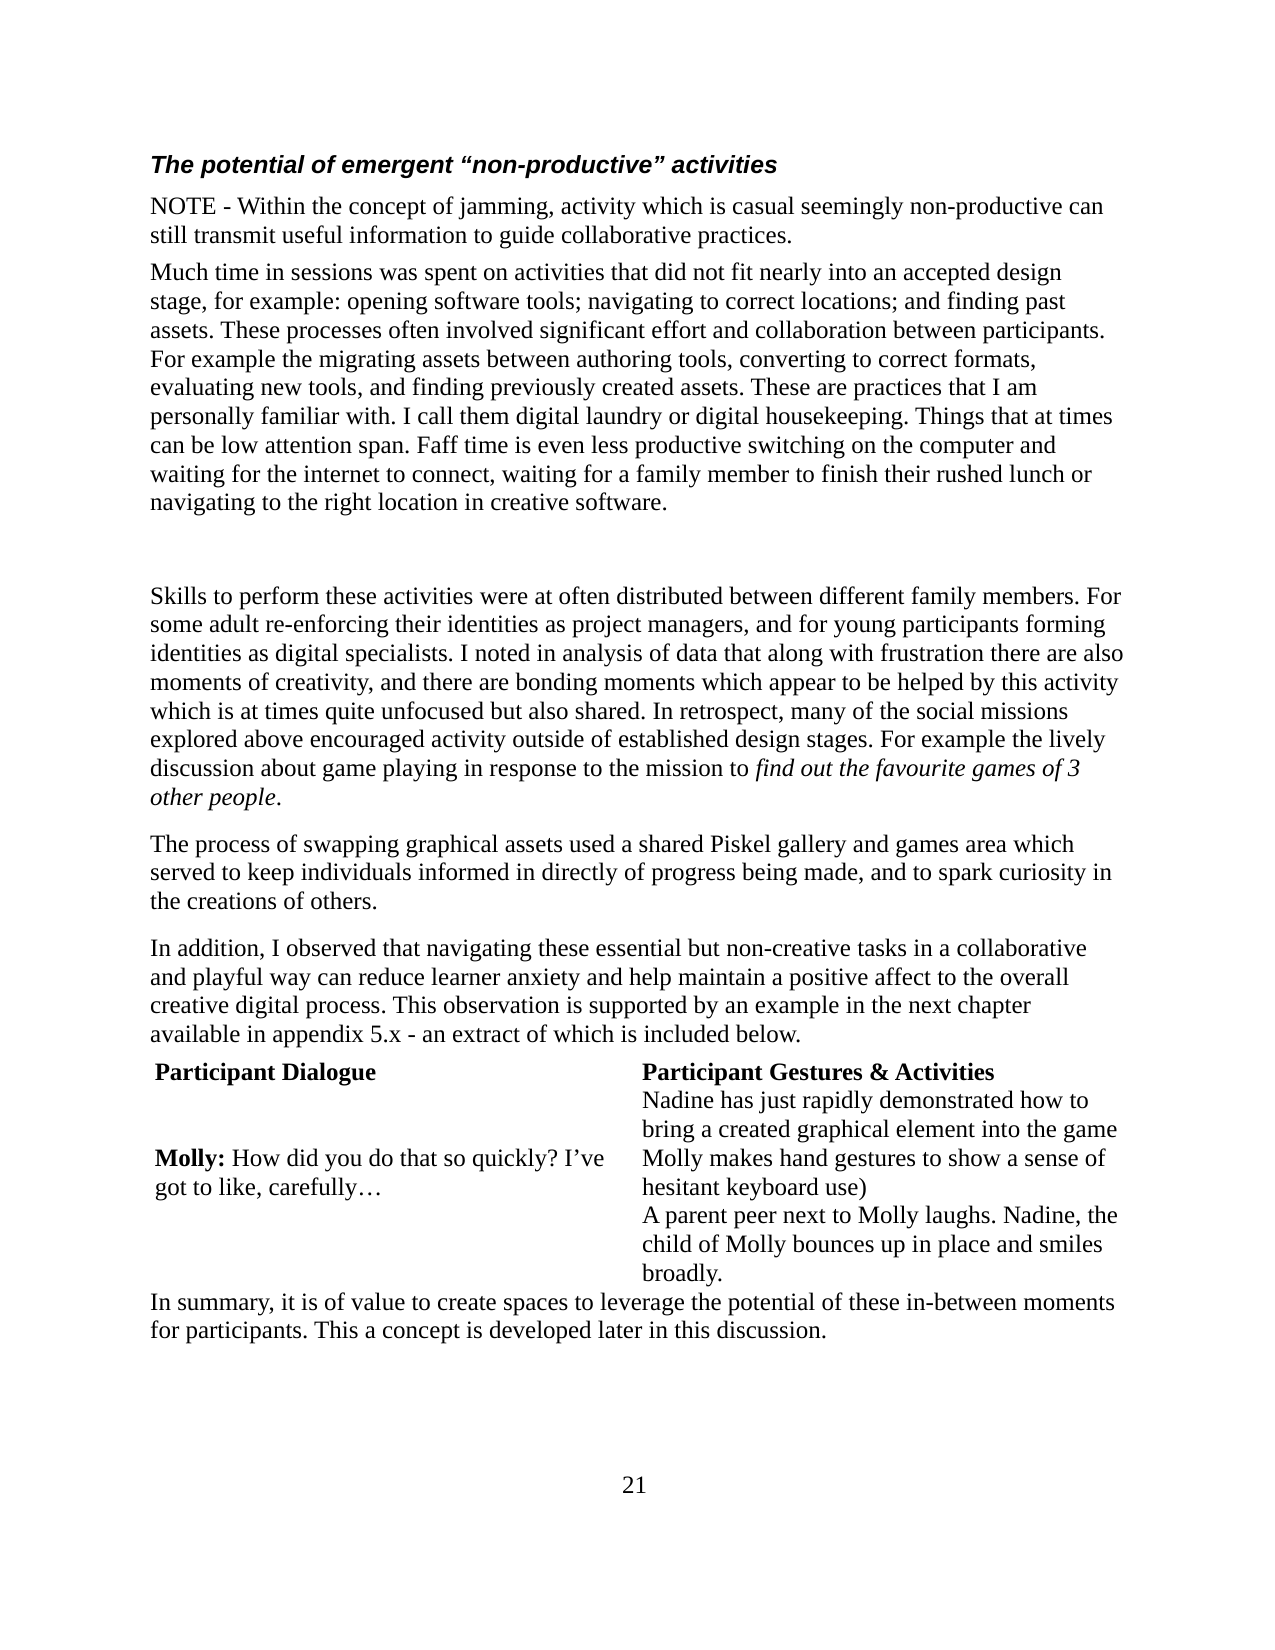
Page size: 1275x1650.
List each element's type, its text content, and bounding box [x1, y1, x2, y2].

text The process of swapping graphical assets used a shared Piskel gallery and games area which served to keep individuals informed in directly of progress being made, and to spark curiosity in the creations of others. [150, 829, 1125, 915]
table_cell [150, 1086, 637, 1143]
text In summary, it is of value to create spaces to leverage the potential of these in-between moments for participants. This a concept is developed later in this discussion. [150, 1287, 1125, 1344]
subtitle The potential of emergent “non-productive” activities [150, 150, 1125, 178]
text Much time in sessions was spent on activities that did not fit nearly into an accepted design stage, for example: opening software tools; navigating to correct locations; and finding past assets. These processes often involved significant effort and collaboration between participants. For example the migrating assets between authoring tools, converting to correct formats, evaluating new tools, and finding previously created assets. These are practices that I am personally familiar with. I call them digital laundry or digital housekeeping. Things that at times can be low attention span. Faff time is even less productive switching on the computer and waiting for the internet to connect, waiting for a family member to finish their rushed lunch or navigating to the right location in creative software. [150, 257, 1125, 516]
table_cell Molly makes hand gestures to show a sense of hesitant keyboard use) [638, 1143, 1125, 1201]
table_cell Molly: How did you do that so quickly? I’ve got to like, carefully… [150, 1143, 637, 1201]
text Skills to perform these activities were at often distributed between different family members. For some adult re-enforcing their identities as project managers, and for young participants forming identities as digital specialists. I noted in analysis of data that along with frustration there are also moments of creativity, and there are bonding moments which appear to be helped by this activity which is at times quite unfocused but also shared. In retrospect, many of the social missions explored above encouraged activity outside of established design stages. For example the lively discussion about game playing in response to the mission to find out the favourite games of 3 other people. [150, 581, 1125, 811]
table_header Participant Dialogue [150, 1057, 637, 1086]
text In addition, I observed that navigating these essential but non-creative tasks in a collaborative and playful way can reduce learner anxiety and help maintain a positive affect to the overall creative digital process. This observation is supported by an example in the next chapter available in appendix 5.x - an extract of which is included below. [150, 933, 1125, 1048]
table_cell Nadine has just rapidly demonstrated how to bring a created graphical element into the game [638, 1086, 1125, 1143]
table_cell [150, 1201, 637, 1287]
table_header Participant Gestures & Activities [638, 1057, 1125, 1086]
text NOTE - Within the concept of jamming, activity which is casual seemingly non-productive can still transmit useful information to guide collaborative practices. [150, 191, 1125, 248]
table_cell A parent peer next to Molly laughs. Nadine, the child of Molly bounces up in place and smiles broadly. [638, 1201, 1125, 1287]
